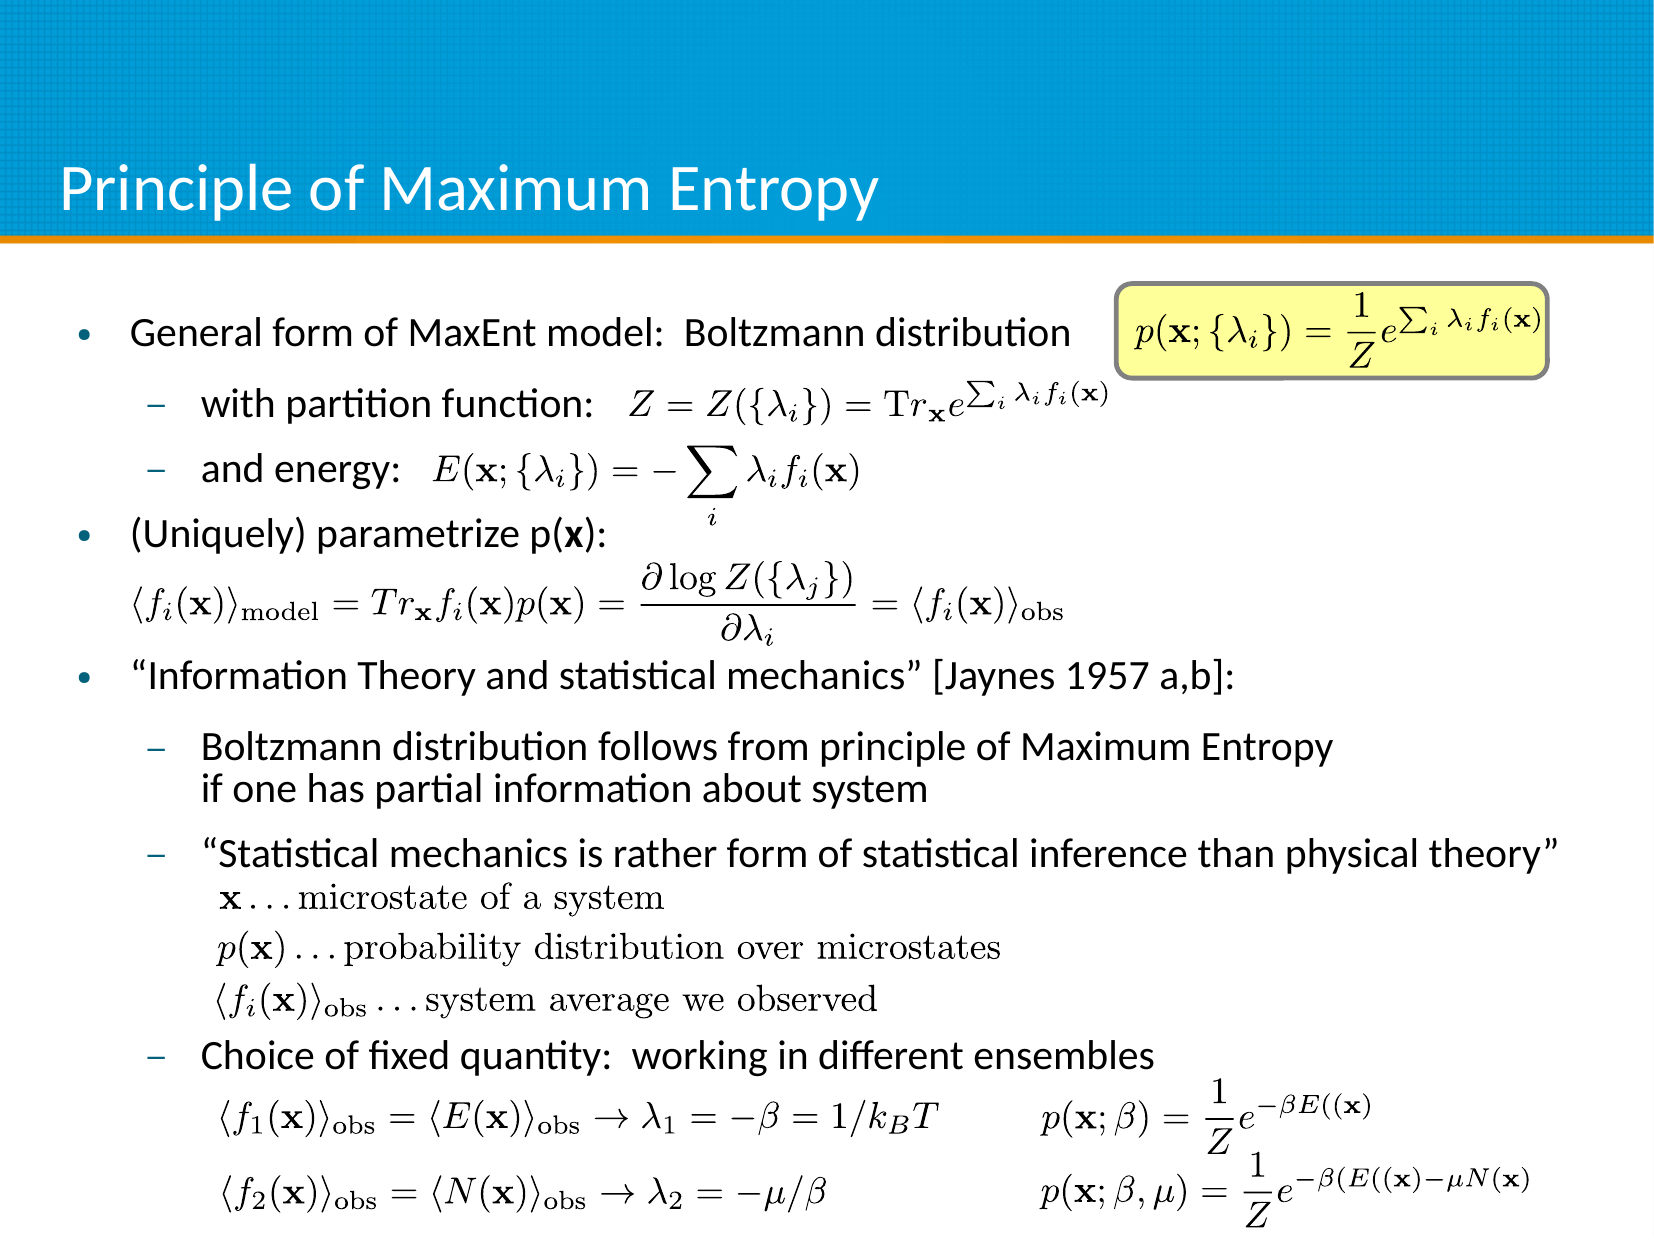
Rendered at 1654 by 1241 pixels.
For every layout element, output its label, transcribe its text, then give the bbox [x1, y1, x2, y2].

title Principle of Maximum Entropy [59, 19, 1595, 227]
text_box [212, 982, 878, 1021]
text_box [216, 1099, 940, 1138]
text_box [215, 930, 1002, 969]
text_box [1116, 283, 1548, 379]
text_box [218, 1175, 828, 1213]
text_box [129, 561, 1064, 646]
list General form of MaxEnt model: Boltzmann distribution with partition function: and energy: (Uniquely) parametrize p(x): “Information Theory and statistical mechanics” [Jaynes 1957 a,b]: Boltzmann distribution follows from principle of Maximum Entropy if one has partial information about system “Statistical mechanics is rather form of statistical inference than physical theory” Choice of fixed quantity: working in different ensembles [59, 315, 1583, 1158]
text_box [627, 380, 1111, 426]
text_box [1039, 1078, 1532, 1228]
text_box [431, 441, 862, 526]
picture [0, 236, 1654, 244]
text_box [218, 882, 665, 917]
